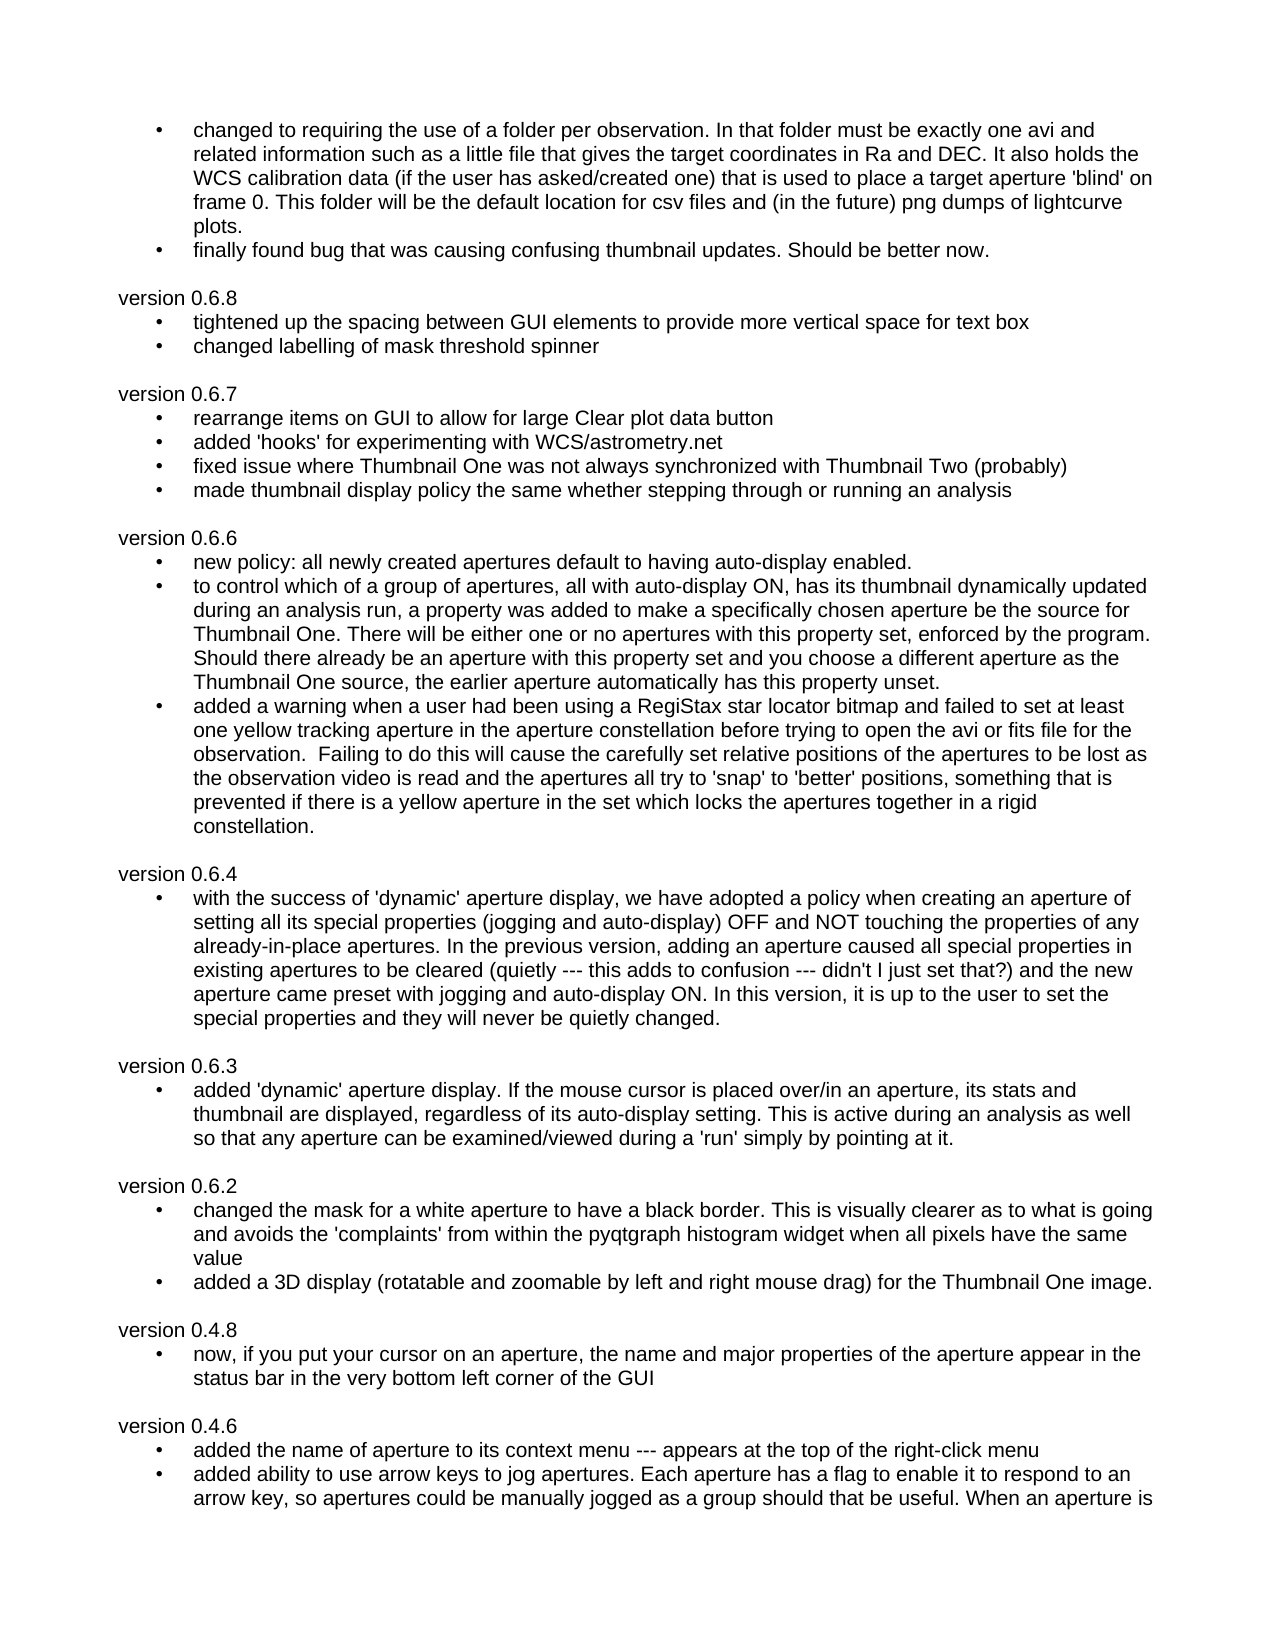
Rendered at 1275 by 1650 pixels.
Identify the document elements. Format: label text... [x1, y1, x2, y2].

list to control which of a group of apertures, all with auto-display ON, has its thumbnail dynamically updated during an analysis run, a property was added to make a specifically chosen aperture be the source for Thumbnail One. There will be either one or no apertures with this property set, enforced by the program. Should there already be an aperture with this property set and you choose a different aperture as the Thumbnail One source, the earlier aperture automatically has this property unset. [156, 574, 1157, 694]
text version 0.4.6 [118, 1413, 1157, 1437]
list changed to requiring the use of a folder per observation. In that folder must be exactly one avi and related information such as a little file that gives the target coordinates in Ra and DEC. It also holds the WCS calibration data (if the user has asked/created one) that is used to place a target aperture 'blind' on frame 0. This folder will be the default location for csv files and (in the future) png dumps of lightcurve plots. [156, 118, 1157, 238]
text version 0.6.4 [118, 862, 1157, 886]
list now, if you put your cursor on an aperture, the name and major properties of the aperture appear in the status bar in the very bottom left corner of the GUI [156, 1342, 1157, 1413]
text version 0.6.2 [118, 1174, 1157, 1198]
text version 0.6.6 [118, 526, 1157, 550]
list fixed issue where Thumbnail One was not always synchronized with Thumbnail Two (probably) [156, 454, 1157, 478]
list finally found bug that was causing confusing thumbnail updates. Should be better now. [156, 238, 1157, 286]
list added a 3D display (rotatable and zoomable by left and right mouse drag) for the Thumbnail One image. [156, 1269, 1157, 1318]
list added 'dynamic' aperture display. If the mouse cursor is placed over/in an aperture, its stats and thumbnail are displayed, regardless of its auto-display setting. This is active during an analysis as well so that any aperture can be examined/viewed during a 'run' simply by pointing at it. [156, 1078, 1157, 1174]
list rearrange items on GUI to allow for large Clear plot data button [156, 406, 1157, 430]
text version 0.6.3 [118, 1054, 1157, 1078]
list new policy: all newly created apertures default to having auto-display enabled. [156, 550, 1157, 574]
list changed labelling of mask threshold spinner [156, 334, 1157, 382]
text version 0.6.7 [118, 382, 1157, 406]
list with the success of 'dynamic' aperture display, we have adopted a policy when creating an aperture of setting all its special properties (jogging and auto-display) OFF and NOT touching the properties of any already-in-place apertures. In the previous version, adding an aperture caused all special properties in existing apertures to be cleared (quietly --- this adds to confusion --- didn't I just set that?) and the new aperture came preset with jogging and auto-display ON. In this version, it is up to the user to set the special properties and they will never be quietly changed. [156, 886, 1157, 1054]
list added the name of aperture to its context menu --- appears at the top of the right-click menu [156, 1437, 1157, 1462]
list tightened up the spacing between GUI elements to provide more vertical space for text box [156, 310, 1157, 334]
text version 0.4.8 [118, 1318, 1157, 1342]
list changed the mask for a white aperture to have a black border. This is visually clearer as to what is going and avoids the 'complaints' from within the pyqtgraph histogram widget when all pixels have the same value [156, 1198, 1157, 1269]
list added a warning when a user had been using a RegiStax star locator bitmap and failed to set at least one yellow tracking aperture in the aperture constellation before trying to open the avi or fits file for the observation. Failing to do this will cause the carefully set relative positions of the apertures to be lost as the observation video is read and the apertures all try to 'snap' to 'better' positions, something that is prevented if there is a yellow aperture in the set which locks the apertures together in a rigid constellation. [156, 694, 1157, 862]
text version 0.6.8 [118, 286, 1157, 310]
list made thumbnail display policy the same whether stepping through or running an analysis [156, 478, 1157, 526]
list added ability to use arrow keys to jog apertures. Each aperture has a flag to enable it to respond to an arrow key, so apertures could be manually jogged as a group should that be useful. When an aperture is [156, 1462, 1157, 1509]
list added 'hooks' for experimenting with WCS/astrometry.net [156, 430, 1157, 454]
